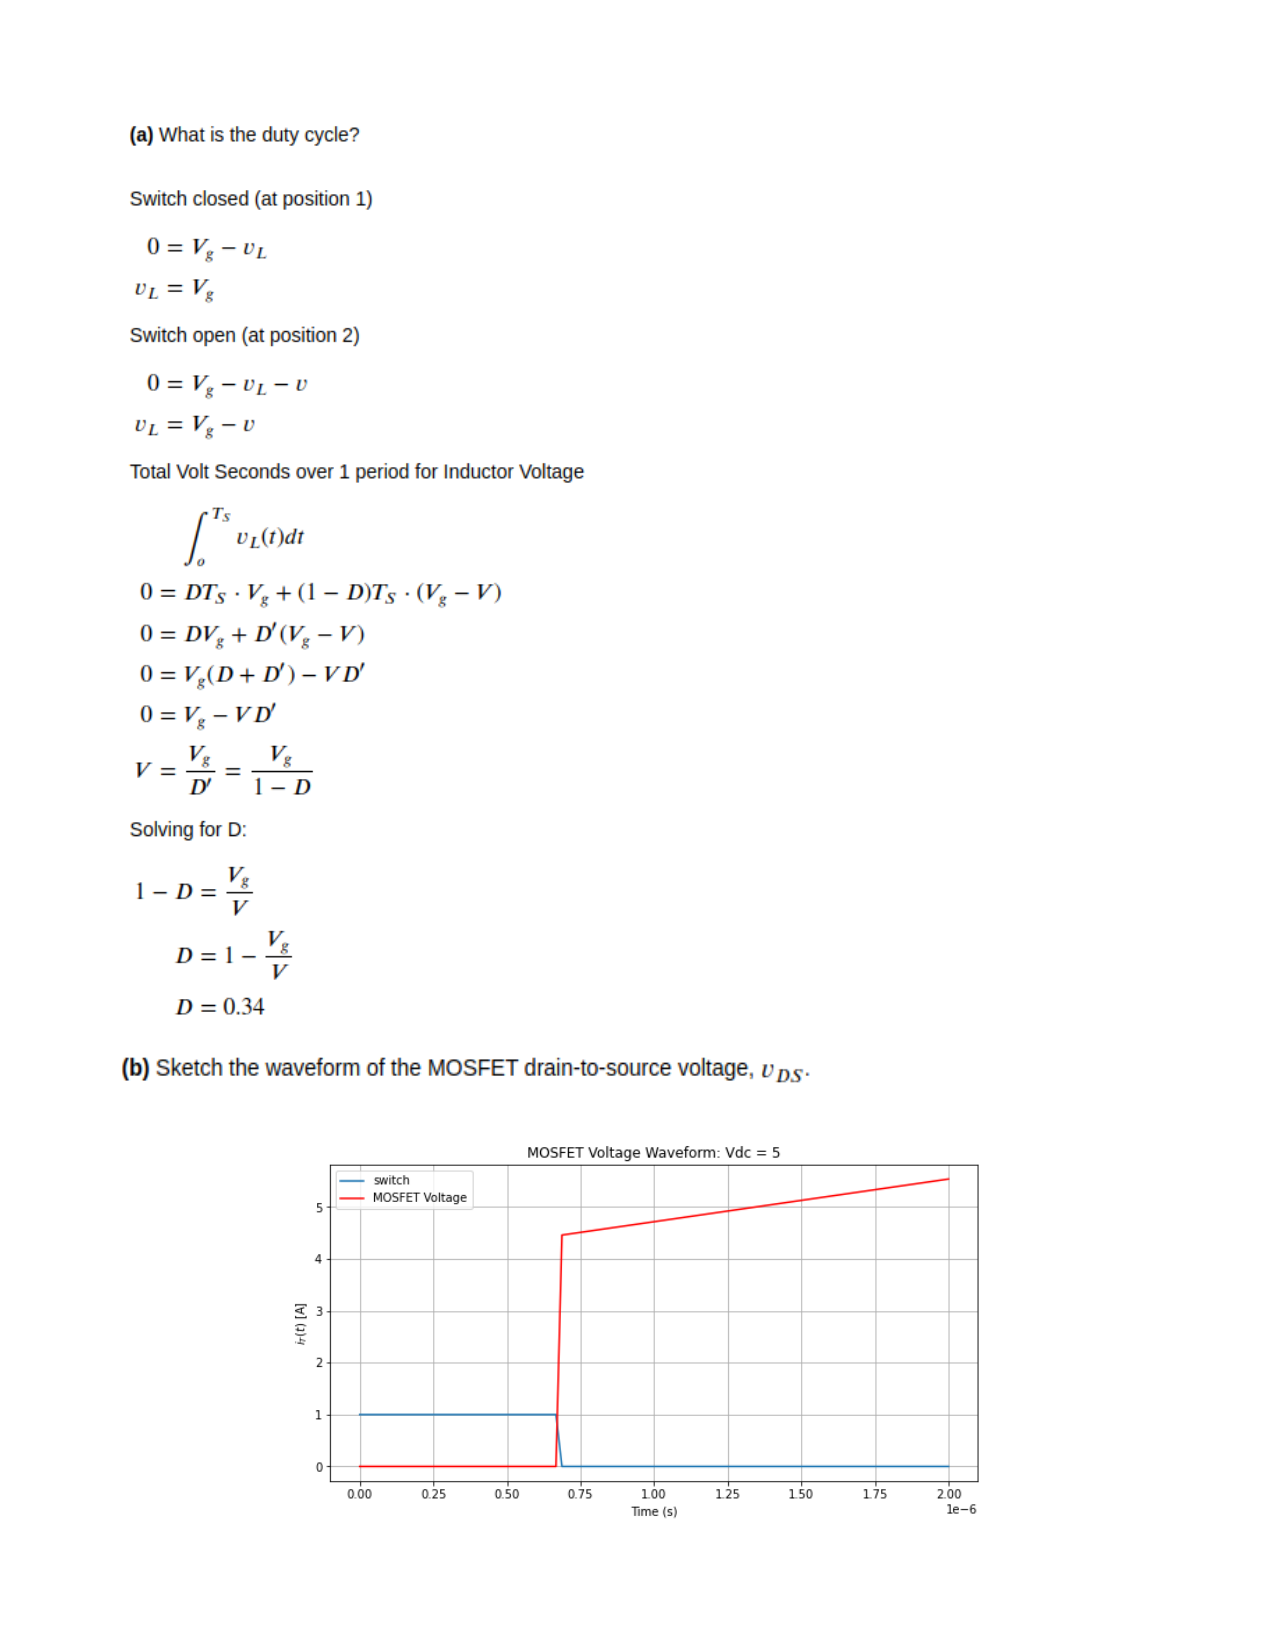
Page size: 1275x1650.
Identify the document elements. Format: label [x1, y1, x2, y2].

picture [287, 1138, 988, 1523]
picture [118, 1050, 819, 1089]
picture [118, 118, 589, 1037]
